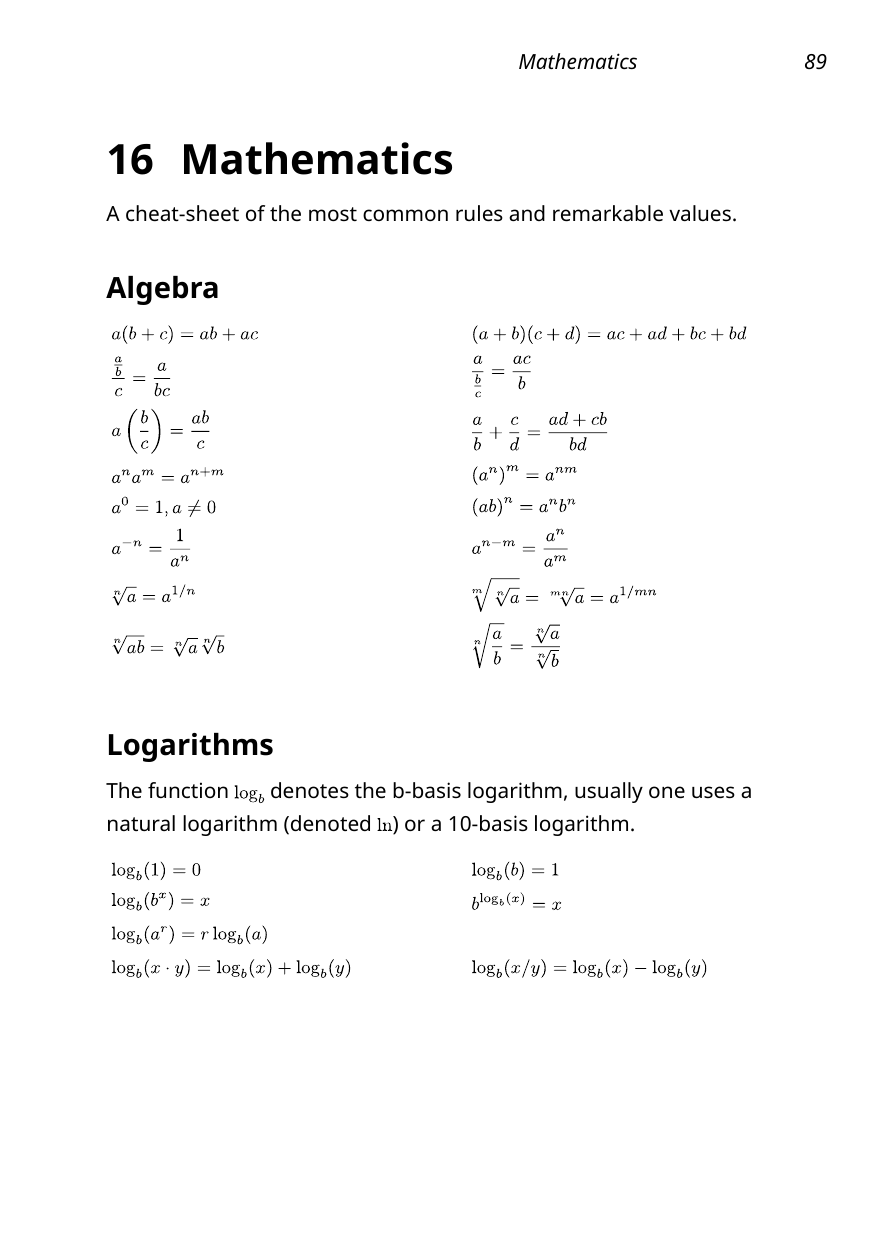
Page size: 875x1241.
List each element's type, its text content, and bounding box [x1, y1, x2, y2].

subtitle Logarithms [106, 724, 827, 763]
text The function denotes the b-basis logarithm, usually one uses a natural logarithm (denoted ) or a 10-basis logarithm. [106, 776, 827, 837]
table_cell [106, 403, 466, 459]
table_cell [466, 954, 827, 984]
table_header [106, 320, 466, 350]
table_cell [466, 886, 827, 916]
text A cheat-sheet of the most common rules and remarkable values. [106, 199, 827, 228]
table_cell [466, 350, 827, 403]
table_cell [106, 886, 466, 916]
subtitle Mathematics [106, 130, 827, 187]
table_cell [106, 491, 466, 523]
table_cell [466, 523, 827, 573]
table_cell [106, 618, 466, 674]
table_cell [466, 573, 827, 618]
table_cell [106, 460, 466, 491]
table_cell [106, 350, 466, 403]
table_header [466, 856, 827, 886]
table_cell [106, 916, 466, 953]
table_cell [106, 523, 466, 573]
table_cell [106, 573, 466, 618]
table_cell [466, 916, 827, 953]
subtitle Algebra [106, 267, 827, 307]
table_cell [466, 460, 827, 491]
table_cell [466, 491, 827, 523]
table_cell [466, 618, 827, 674]
table_cell [466, 403, 827, 459]
table_cell [106, 954, 466, 984]
table_header [466, 320, 827, 350]
table_header [106, 856, 466, 886]
